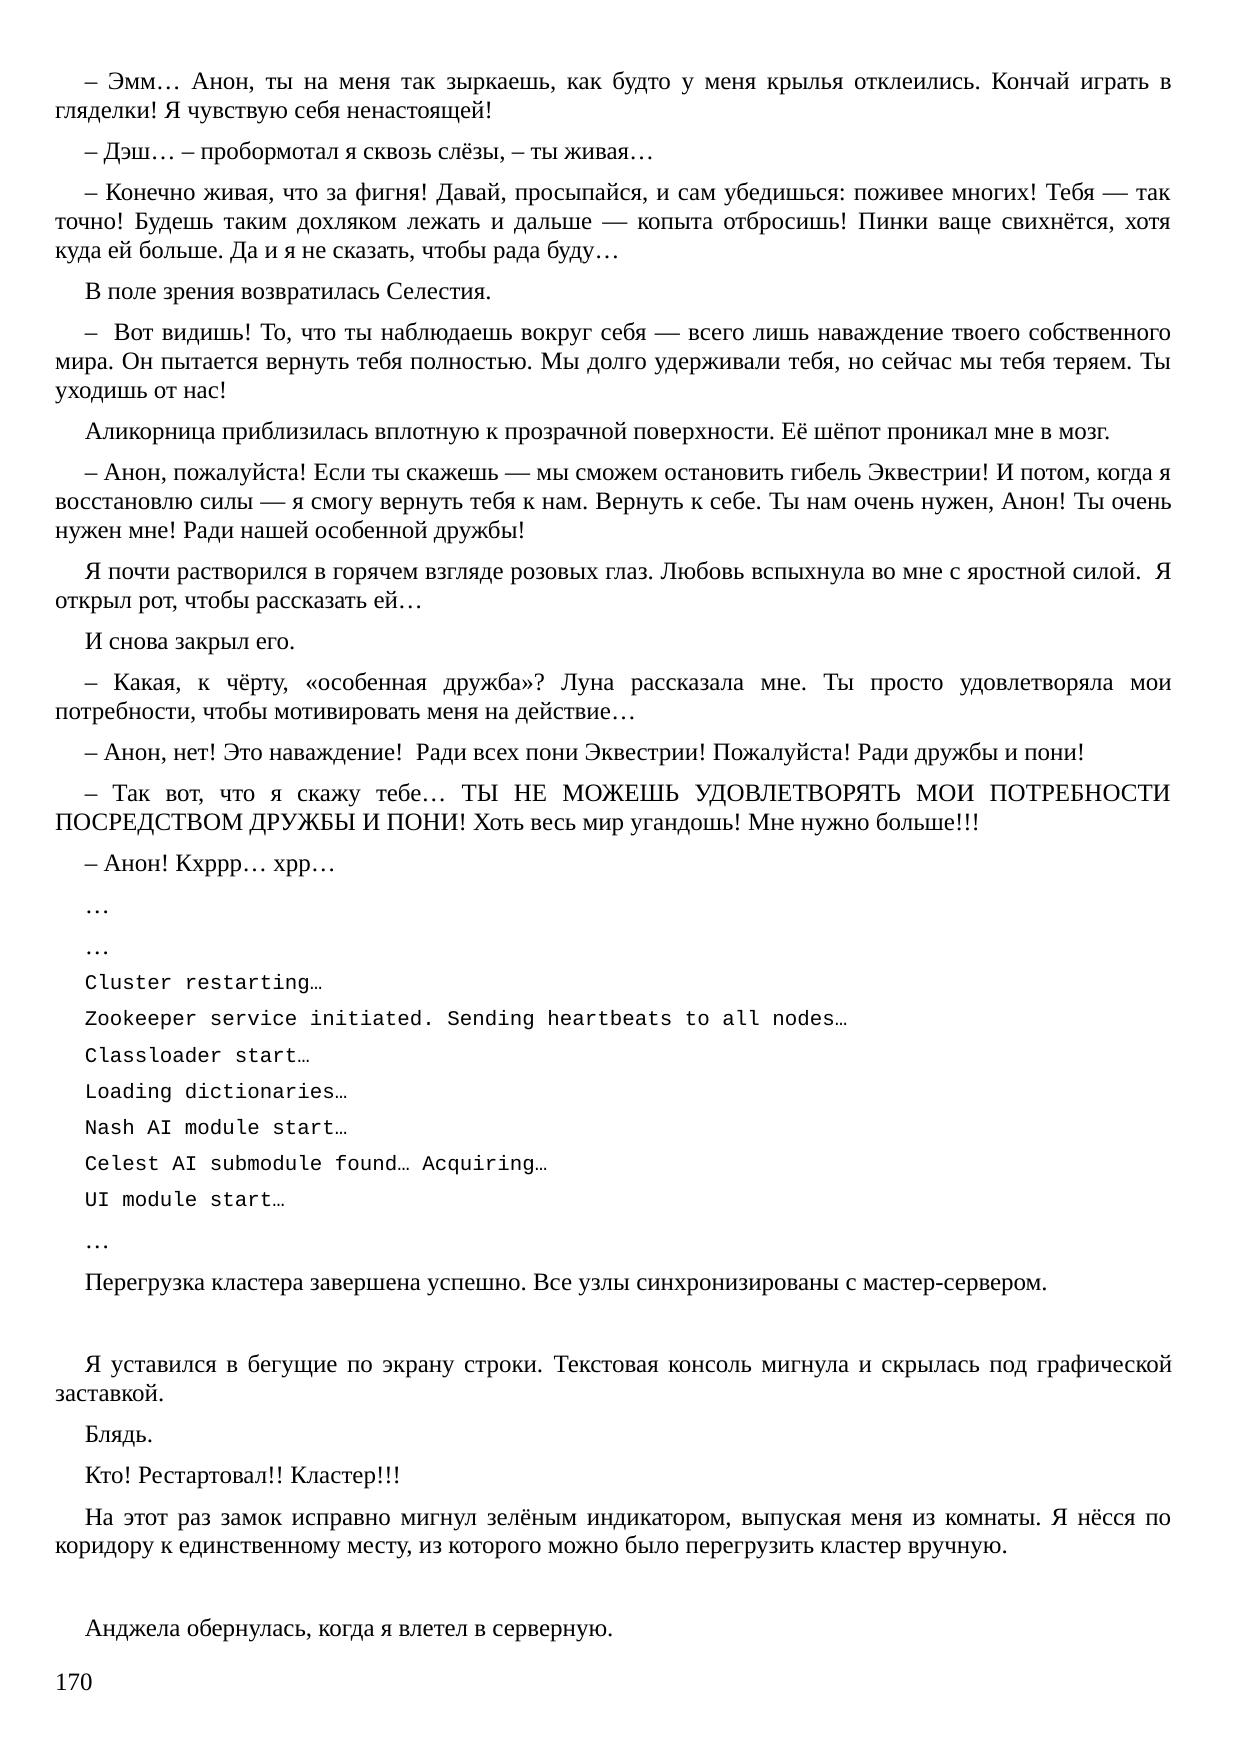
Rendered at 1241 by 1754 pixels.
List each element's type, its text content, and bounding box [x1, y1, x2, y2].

text Я уставился в бегущие по экрану строки. Текстовая консоль мигнула и скрылась под графической заставкой. [55, 1349, 1173, 1407]
text Я почти растворился в горячем взгляде розовых глаз. Любовь вспыхнула во мне с яростной силой. Я открыл рот, чтобы рассказать ей… [55, 556, 1173, 613]
text Блядь. [55, 1419, 1173, 1448]
text – Дэш… – пробормотал я сквозь слёзы, – ты живая… [55, 136, 1173, 165]
text Classloader start… [55, 1044, 1173, 1068]
text … [55, 890, 1173, 918]
text UI module start… [55, 1189, 1173, 1213]
text Loading dictionaries… [55, 1081, 1173, 1104]
text Аликорница приблизилась вплотную к прозрачной поверхности. Её шёпот проникал мне в мозг. [55, 416, 1173, 445]
text … [55, 1225, 1173, 1254]
text – Вот видишь! То, что ты наблюдаешь вокруг себя — всего лишь наваждение твоего собственного мира. Он пытается вернуть тебя полностью. Мы долго удерживали тебя, но сейчас мы тебя теряем. Ты уходишь от нас! [55, 317, 1173, 403]
text … [55, 931, 1173, 960]
text Zookeeper service initiated. Sending heartbeats to all nodes… [55, 1008, 1173, 1032]
text – Анон, пожалуйста! Если ты скажешь — мы сможем остановить гибель Эквестрии! И потом, когда я восстановлю силы — я смогу вернуть тебя к нам. Вернуть к себе. Ты нам очень нужен, Анон! Ты очень нужен мне! Ради нашей особенной дружбы! [55, 457, 1173, 543]
text В поле зрения возвратилась Селестия. [55, 276, 1173, 305]
text – Эмм… Анон, ты на меня так зыркаешь, как будто у меня крылья отклеились. Кончай играть в гляделки! Я чувствую себя ненастоящей! [55, 66, 1173, 123]
text – Анон, нет! Это наваждение! Ради всех пони Эквестрии! Пожалуйста! Ради дружбы и пони! [55, 737, 1173, 766]
text Cluster restarting… [55, 972, 1173, 996]
text – Какая, к чёрту, «особенная дружба»? Луна рассказала мне. Ты просто удовлетворяла мои потребности, чтобы мотивировать меня на действие… [55, 667, 1173, 725]
text И снова закрыл его. [55, 626, 1173, 655]
text На этот раз замок исправно мигнул зелёным индикатором, выпуская меня из комнаты. Я нёсся по коридору к единственному месту, из которого можно было перегрузить кластер вручную. [55, 1502, 1173, 1559]
text – Так вот, что я скажу тебе… ТЫ НЕ МОЖЕШЬ УДОВЛЕТВОРЯТЬ МОИ ПОТРЕБНОСТИ ПОСРЕДСТВОМ ДРУЖБЫ И ПОНИ! Хоть весь мир угандошь! Мне нужно больше!!! [55, 778, 1173, 836]
text Кто! Рестартовал!! Кластер!!! [55, 1460, 1173, 1489]
text – Конечно живая, что за фигня! Давай, просыпайся, и сам убедишься: поживее многих! Тебя — так точно! Будешь таким дохляком лежать и дальше — копыта отбросишь! Пинки ваще свихнётся, хотя куда ей больше. Да и я не сказать, чтобы рада буду… [55, 177, 1173, 263]
text Celest AI submodule found… Acquiring… [55, 1153, 1173, 1177]
text – Анон! Кхррр… хрр… [55, 848, 1173, 877]
text Nash AI module start… [55, 1117, 1173, 1141]
text Перегрузка кластера завершена успешно. Все узлы синхронизированы с мастер-сервером. [55, 1267, 1173, 1295]
text Анджела обернулась, когда я влетел в серверную. [55, 1613, 1173, 1642]
